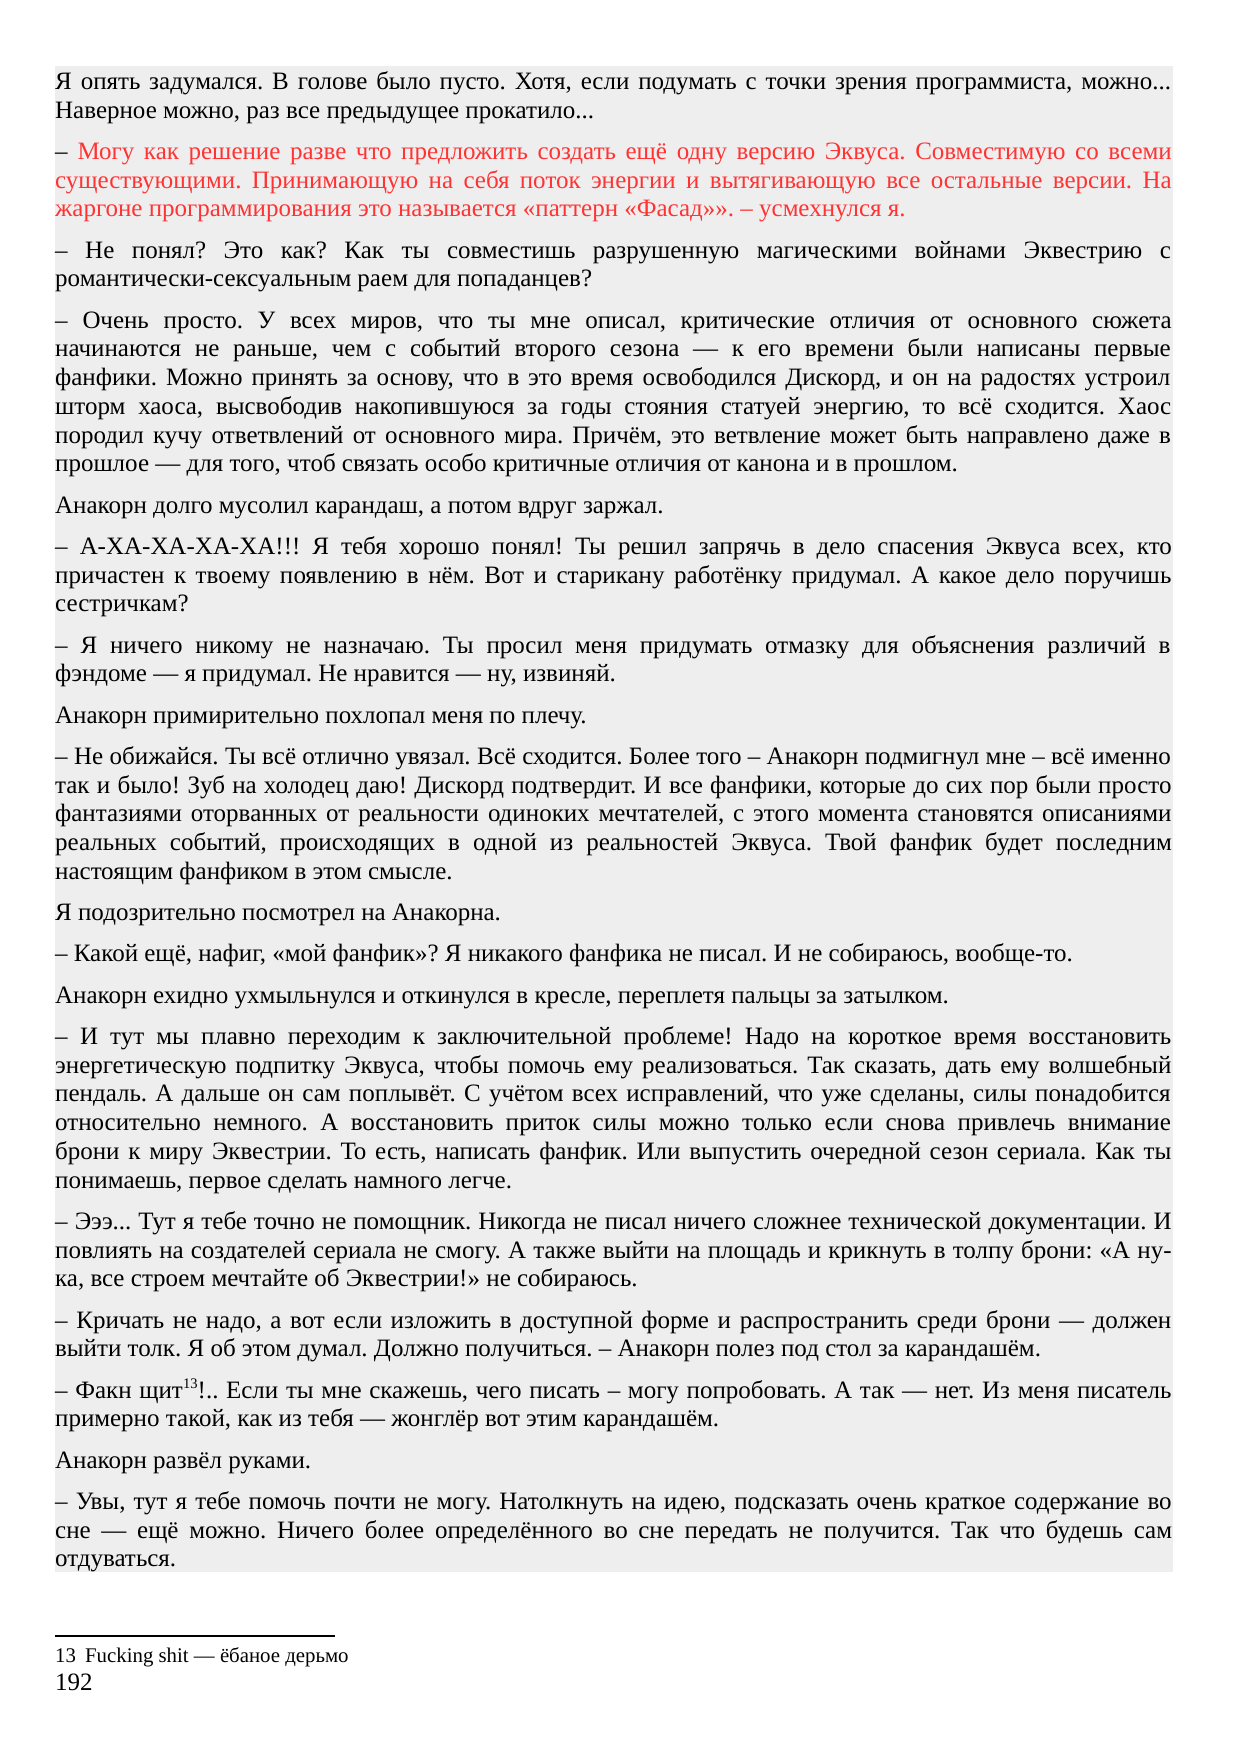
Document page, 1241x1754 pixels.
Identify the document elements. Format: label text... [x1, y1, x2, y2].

text Анакорн примирительно похлопал меня по плечу. [55, 700, 1173, 728]
text – И тут мы плавно переходим к заключительной проблеме! Надо на короткое время восстановить энергетическую подпитку Эквуса, чтобы помочь ему реализоваться. Так сказать, дать ему волшебный пендаль. А дальше он сам поплывёт. С учётом всех исправлений, что уже сделаны, силы понадобится относительно немного. А восстановить приток силы можно только если снова привлечь внимание брони к миру Эквестрии. То есть, написать фанфик. Или выпустить очередной сезон сериала. Как ты понимаешь, первое сделать намного легче. [55, 1021, 1173, 1193]
text Анакорн ехидно ухмыльнулся и откинулся в кресле, переплетя пальцы за затылком. [55, 980, 1173, 1008]
text – Факн щит!.. Если ты мне скажешь, чего писать – могу попробовать. А так — нет. Из меня писатель примерно такой, как из тебя — жонглёр вот этим карандашём. [55, 1375, 1173, 1432]
text Я опять задумался. В голове было пусто. Хотя, если подумать с точки зрения программиста, можно... Наверное можно, раз все предыдущее прокатило... [55, 66, 1173, 123]
text – А-ХА-ХА-ХА-ХА!!! Я тебя хорошо понял! Ты решил запрячь в дело спасения Эквуса всех, кто причастен к твоему появлению в нём. Вот и старикану работёнку придумал. А какое дело поручишь сестричкам? [55, 531, 1173, 617]
text Fucking shit — ёбаное дерьмо [55, 1642, 1173, 1667]
text Анакорн развёл руками. [55, 1445, 1173, 1473]
text – Не понял? Это как? Как ты совместишь разрушенную магическими войнами Эквестрию с романтически-сексуальным раем для попаданцев? [55, 235, 1173, 292]
text – Очень просто. У всех миров, что ты мне описал, критические отличия от основного сюжета начинаются не раньше, чем с событий второго сезона — к его времени были написаны первые фанфики. Можно принять за основу, что в это время освободился Дискорд, и он на радостях устроил шторм хаоса, высвободив накопившуюся за годы стояния статуей энергию, то всё сходится. Хаос породил кучу ответвлений от основного мира. Причём, это ветвление может быть направлено даже в прошлое — для того, чтоб связать особо критичные отличия от канона и в прошлом. [55, 305, 1173, 477]
text Я подозрительно посмотрел на Анакорна. [55, 897, 1173, 926]
text – Увы, тут я тебе помочь почти не могу. Натолкнуть на идею, подсказать очень краткое содержание во сне — ещё можно. Ничего более определённого во сне передать не получится. Так что будешь сам отдуваться. [55, 1486, 1173, 1572]
text – Кричать не надо, а вот если изложить в доступной форме и распространить среди брони — должен выйти толк. Я об этом думал. Должно получиться. – Анакорн полез под стол за карандашём. [55, 1305, 1173, 1362]
text Анакорн долго мусолил карандаш, а потом вдруг заржал. [55, 490, 1173, 518]
text – Какой ещё, нафиг, «мой фанфик»? Я никакого фанфика не писал. И не собираюсь, вообще-то. [55, 938, 1173, 967]
text – Могу как решение разве что предложить создать ещё одну версию Эквуса. Совместимую со всеми существующими. Принимающую на себя поток энергии и вытягивающую все остальные версии. На жаргоне программирования это называется «паттерн «Фасад»». – усмехнулся я. [55, 136, 1173, 222]
text – Не обижайся. Ты всё отлично увязал. Всё сходится. Более того – Анакорн подмигнул мне – всё именно так и было! Зуб на холодец даю! Дискорд подтвердит. И все фанфики, которые до сих пор были просто фантазиями оторванных от реальности одиноких мечтателей, с этого момента становятся описаниями реальных событий, происходящих в одной из реальностей Эквуса. Твой фанфик будет последним настоящим фанфиком в этом смысле. [55, 741, 1173, 885]
text – Я ничего никому не назначаю. Ты просил меня придумать отмазку для объяснения различий в фэндоме — я придумал. Не нравится — ну, извиняй. [55, 630, 1173, 687]
text – Эээ... Тут я тебе точно не помощник. Никогда не писал ничего сложнее технической документации. И повлиять на создателей сериала не смогу. А также выйти на площадь и крикнуть в толпу брони: «А ну-ка, все строем мечтайте об Эквестрии!» не собираюсь. [55, 1206, 1173, 1292]
